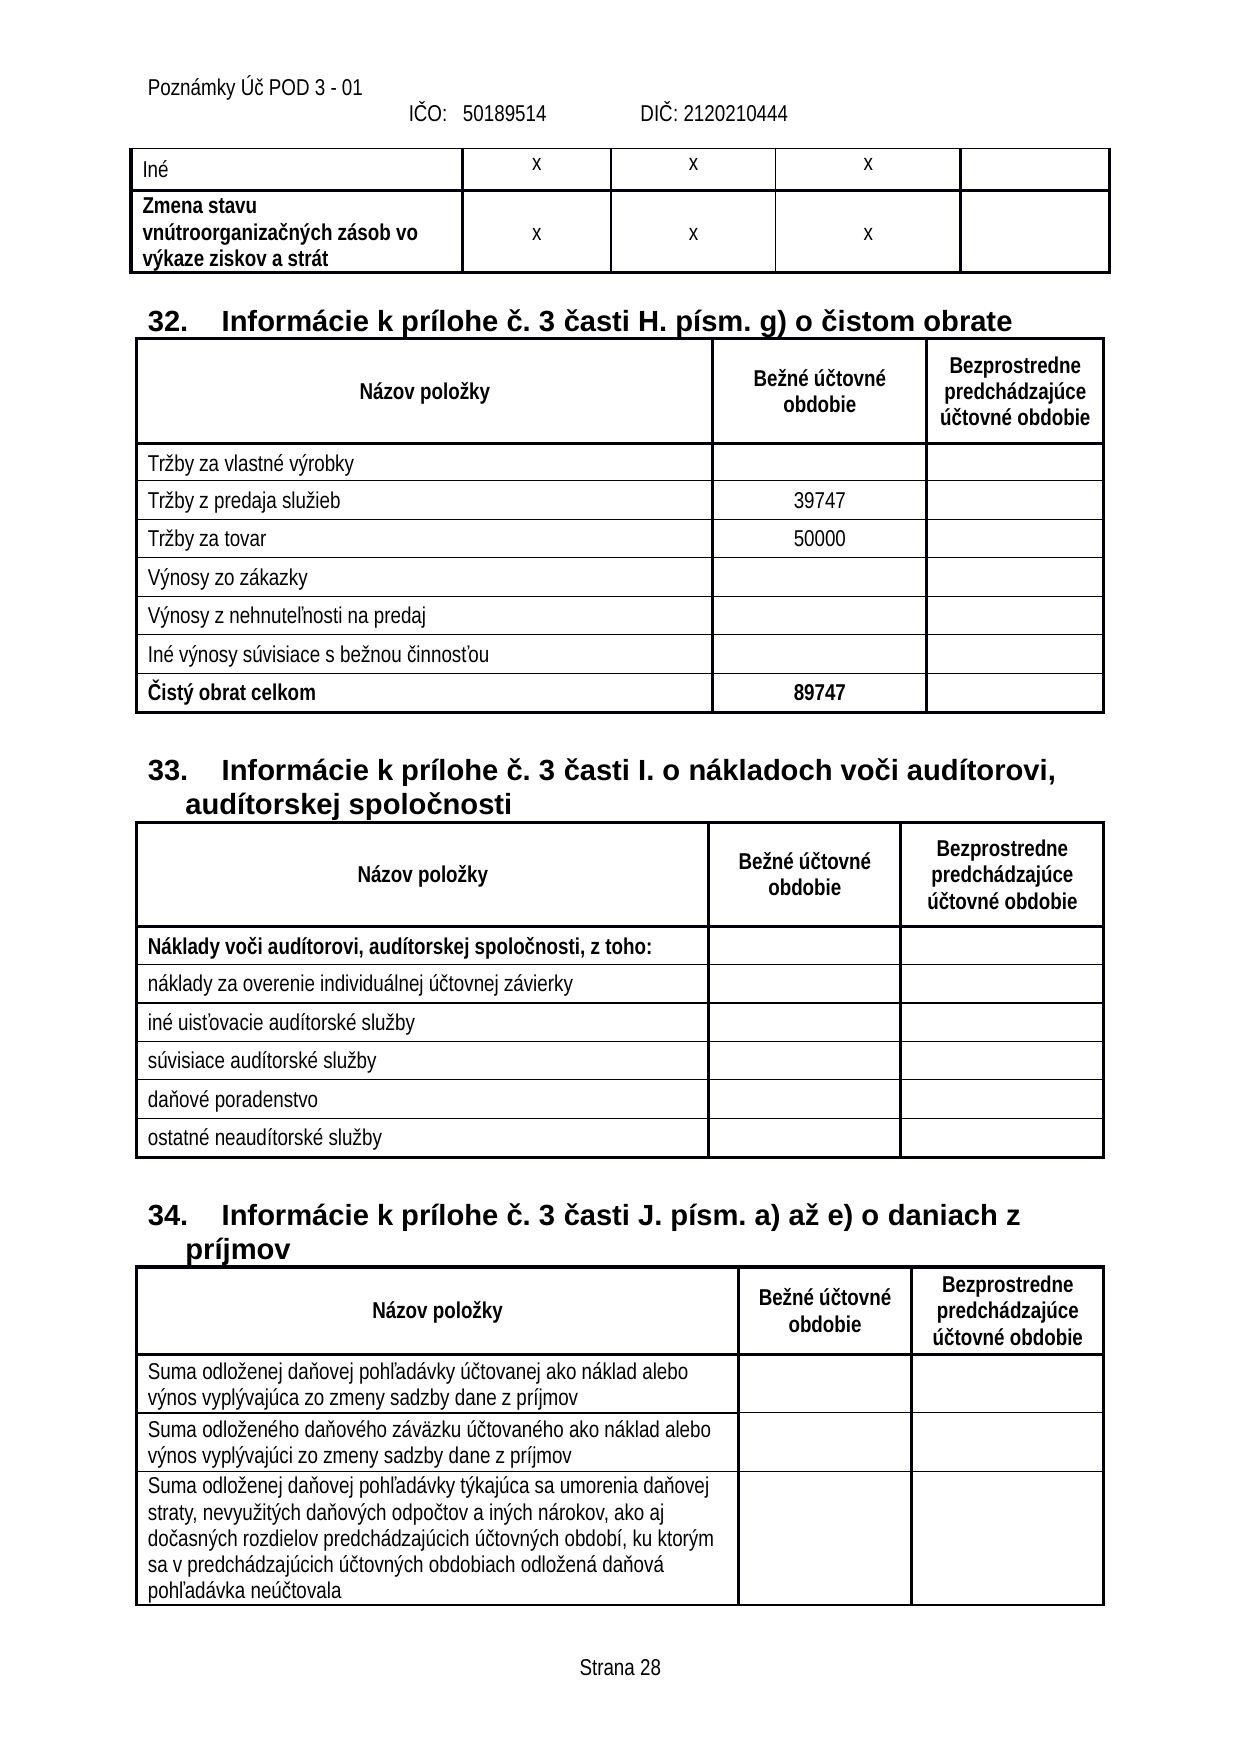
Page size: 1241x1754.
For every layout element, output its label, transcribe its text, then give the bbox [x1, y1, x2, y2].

table_cell Iné [133, 149, 461, 189]
table_cell [902, 1119, 1102, 1156]
table_cell náklady za overenie individuálnej účtovnej závierky [138, 965, 707, 1002]
table_cell [902, 965, 1102, 1002]
table_cell [928, 481, 1102, 519]
table_cell Tržby za vlastné výrobky [138, 445, 711, 480]
table_cell [913, 1356, 1102, 1412]
table_cell [962, 149, 1108, 189]
table_cell iné uisťovacie audítorské služby [138, 1004, 707, 1041]
table_cell [928, 558, 1102, 596]
title Informácie k prílohe č. 3 časti I. o nákladoch voči audítorovi, audítorskej spoločnosti [148, 753, 1092, 821]
table_cell ostatné neaudítorské služby [138, 1119, 707, 1156]
table_cell daňové poradenstvo [138, 1080, 707, 1117]
table_cell [710, 1080, 899, 1117]
table_cell [928, 674, 1102, 711]
table_cell [913, 1413, 1102, 1471]
table_cell [902, 1080, 1102, 1117]
table_cell Suma odloženej daňovej pohľadávky týkajúca sa umorenia daňovej straty, nevyužitých daňových odpočtov a iných nárokov, ako aj dočasných rozdielov predchádzajúcich účtovných období, ku ktorým sa v predchádzajúcich účtovných obdobiach odložená daňová pohľadávka neúčtovala [138, 1472, 737, 1604]
title Informácie k prílohe č. 3 časti J. písm. a) až e) o daniach z príjmov [148, 1198, 1092, 1265]
table_cell Tržby za tovar [138, 520, 711, 557]
table_header Bežné účtovné obdobie [714, 340, 925, 442]
table_header Názov položky [138, 824, 707, 925]
table_cell [710, 1042, 899, 1079]
table_cell Suma odloženej daňovej pohľadávky účtovanej ako náklad alebo výnos vyplývajúca zo zmeny sadzby dane z príjmov [138, 1356, 737, 1412]
table_cell x [612, 192, 775, 271]
table_cell [962, 192, 1108, 271]
table_cell 39747 [714, 481, 925, 519]
table_cell [714, 445, 925, 480]
table_cell súvisiace audítorské služby [138, 1042, 707, 1079]
table_cell Náklady voči audítorovi, audítorskej spoločnosti, z toho: [138, 928, 707, 964]
table_cell [710, 1119, 899, 1156]
table_header Bezprostredne predchádzajúce účtovné obdobie [928, 340, 1102, 442]
table_cell [928, 597, 1102, 634]
table_cell [714, 597, 925, 634]
table_cell [902, 1004, 1102, 1041]
table_cell x [464, 192, 610, 271]
table_cell [710, 928, 899, 964]
table_cell 50000 [714, 520, 925, 557]
table_cell [928, 635, 1102, 672]
title Informácie k prílohe č. 3 časti H. písm. g) o čistom obrate [148, 304, 1092, 337]
table_cell [913, 1472, 1102, 1604]
table_cell Čistý obrat celkom [138, 674, 711, 711]
table_header Bežné účtovné obdobie [710, 824, 899, 925]
table_cell Výnosy zo zákazky [138, 558, 711, 596]
table_cell [928, 520, 1102, 557]
table_cell Výnosy z nehnuteľnosti na predaj [138, 597, 711, 634]
table_cell [740, 1413, 910, 1471]
table_header Bežné účtovné obdobie [740, 1269, 910, 1353]
table_cell Tržby z predaja služieb [138, 481, 711, 519]
table_header Bezprostredne predchádzajúce účtovné obdobie [902, 824, 1102, 925]
table_cell Iné výnosy súvisiace s bežnou činnosťou [138, 635, 711, 672]
table_cell 89747 [714, 674, 925, 711]
table_header Názov položky [138, 340, 711, 442]
table_cell [714, 558, 925, 596]
table_cell [902, 1042, 1102, 1079]
table_cell [928, 445, 1102, 480]
table_cell x [464, 149, 610, 189]
table_cell [710, 965, 899, 1002]
table_cell [740, 1356, 910, 1412]
table_cell Zmena stavu vnútroorganizačných zásob vo výkaze ziskov a strát [133, 192, 461, 271]
table_cell [902, 928, 1102, 964]
table_cell x [612, 149, 775, 189]
table_header Názov položky [138, 1269, 737, 1353]
table_cell x [776, 149, 959, 189]
table_cell [714, 635, 925, 672]
table_cell x [776, 192, 959, 271]
table_cell Suma odloženého daňového záväzku účtovaného ako náklad alebo výnos vyplývajúci zo zmeny sadzby dane z príjmov [138, 1414, 737, 1471]
table_cell [710, 1004, 899, 1041]
table_cell [740, 1472, 910, 1604]
table_header Bezprostredne predchádzajúce účtovné obdobie [913, 1269, 1102, 1353]
